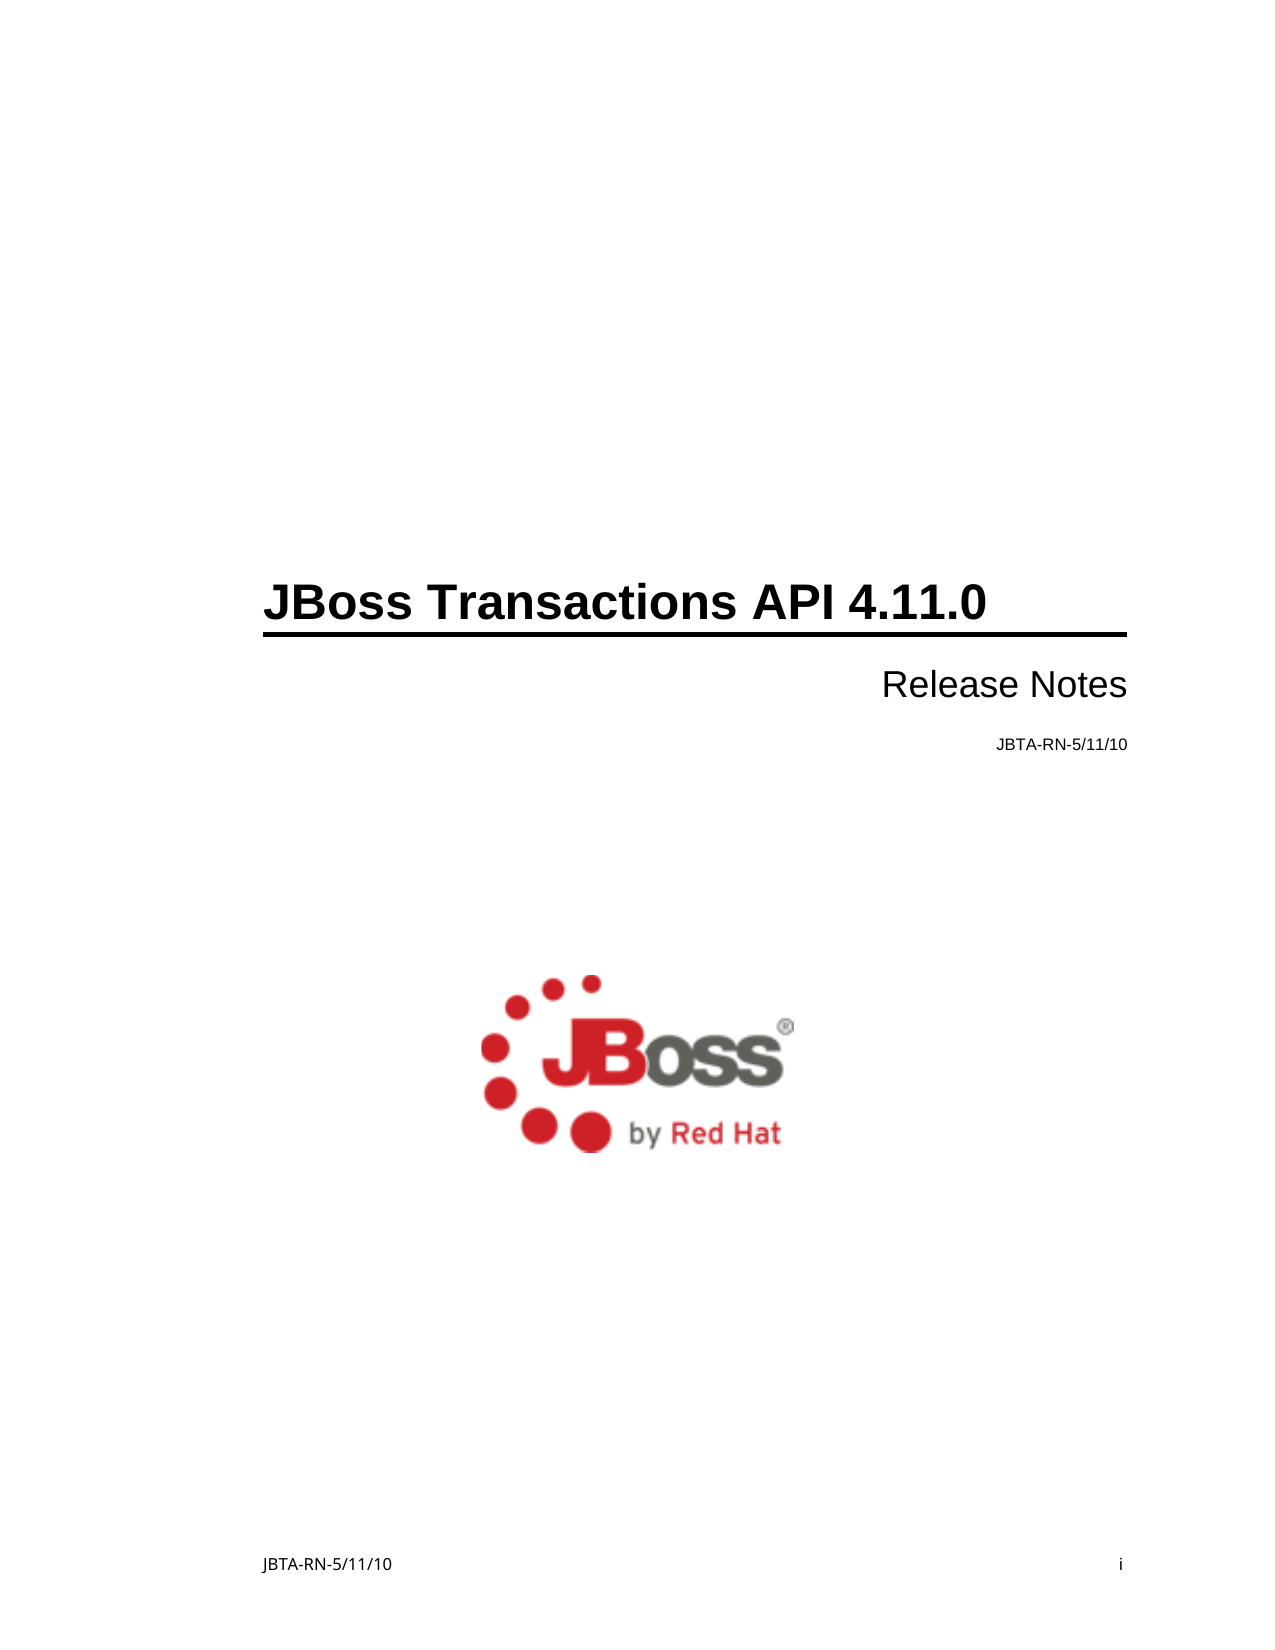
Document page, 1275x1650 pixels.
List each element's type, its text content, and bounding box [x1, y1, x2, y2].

picture [481, 975, 794, 1153]
subtitle Release Notes [263, 662, 1127, 706]
text JBTA-RN-5/11/10 [263, 735, 1127, 754]
title JBoss Transactions API 4.11.0 [263, 573, 1127, 632]
